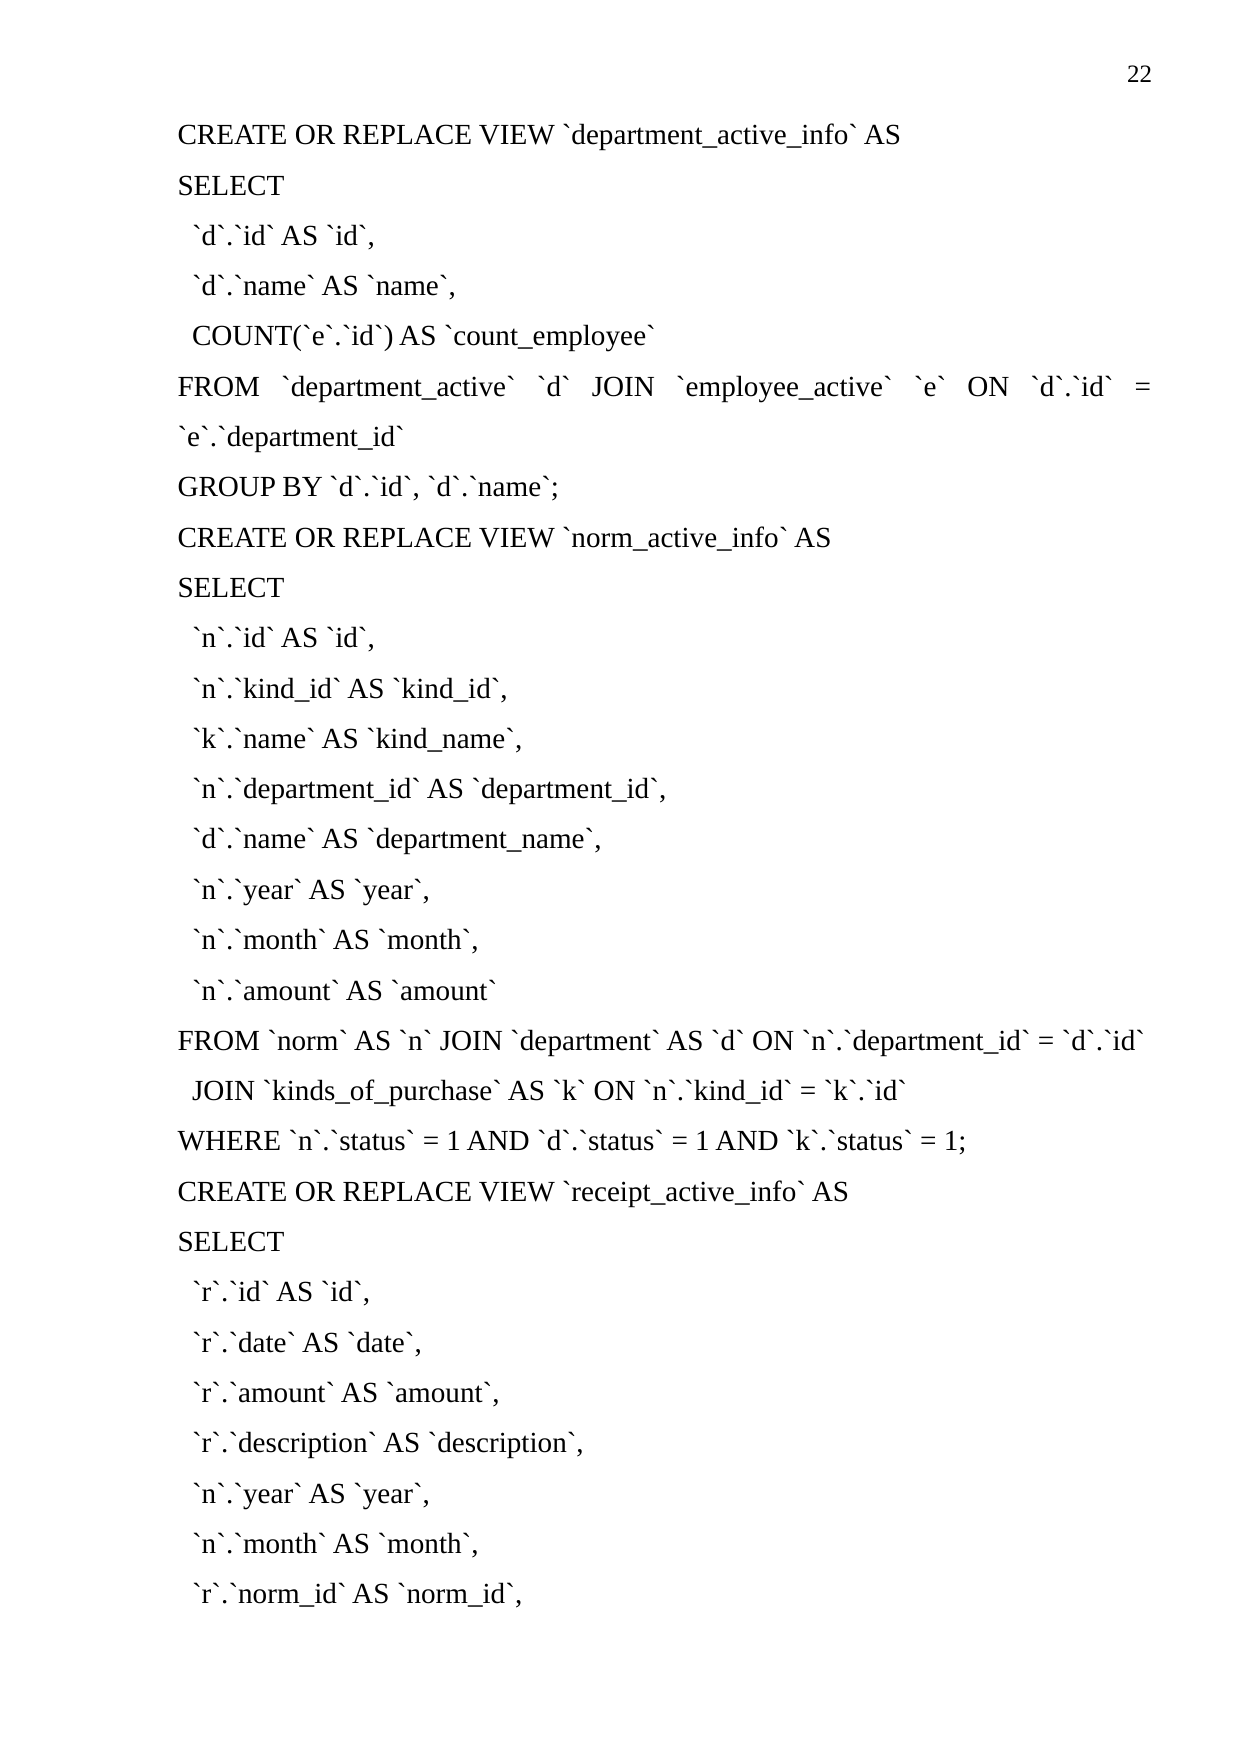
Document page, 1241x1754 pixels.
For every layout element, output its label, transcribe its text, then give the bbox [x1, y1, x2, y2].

text COUNT(`e`.`id`) AS `count_employee` [177, 318, 1152, 352]
text `r`.`date` AS `date`, [177, 1325, 1152, 1358]
text `d`.`name` AS `name`, [177, 268, 1152, 302]
text `n`.`year` AS `year`, [177, 872, 1152, 906]
text `k`.`name` AS `kind_name`, [177, 721, 1152, 754]
text SELECT [177, 1224, 1152, 1258]
text `r`.`norm_id` AS `norm_id`, [177, 1576, 1152, 1610]
text CREATE OR REPLACE VIEW `receipt_active_info` AS [177, 1174, 1152, 1207]
text CREATE OR REPLACE VIEW `norm_active_info` AS [177, 520, 1152, 553]
text `r`.`description` AS `description`, [177, 1425, 1152, 1459]
text `n`.`month` AS `month`, [177, 1526, 1152, 1559]
text GROUP BY `d`.`id`, `d`.`name`; [177, 469, 1152, 503]
text FROM `department_active` `d` JOIN `employee_active` `e` ON `d`.`id` = `e`.`department_id` [177, 369, 1152, 453]
text SELECT [177, 168, 1152, 201]
text SELECT [177, 570, 1152, 604]
text `n`.`id` AS `id`, [177, 620, 1152, 654]
text `d`.`name` AS `department_name`, [177, 822, 1152, 855]
text `n`.`kind_id` AS `kind_id`, [177, 671, 1152, 704]
text `n`.`amount` AS `amount` [177, 973, 1152, 1006]
text `n`.`year` AS `year`, [177, 1476, 1152, 1509]
text CREATE OR REPLACE VIEW `department_active_info` AS [177, 117, 1152, 151]
text `r`.`amount` AS `amount`, [177, 1375, 1152, 1409]
text FROM `norm` AS `n` JOIN `department` AS `d` ON `n`.`department_id` = `d`.`id` [177, 1023, 1152, 1056]
text WHERE `n`.`status` = 1 AND `d`.`status` = 1 AND `k`.`status` = 1; [177, 1123, 1152, 1157]
text `n`.`month` AS `month`, [177, 922, 1152, 956]
text `d`.`id` AS `id`, [177, 218, 1152, 251]
text JOIN `kinds_of_purchase` AS `k` ON `n`.`kind_id` = `k`.`id` [177, 1073, 1152, 1107]
text `n`.`department_id` AS `department_id`, [177, 771, 1152, 805]
text `r`.`id` AS `id`, [177, 1274, 1152, 1308]
